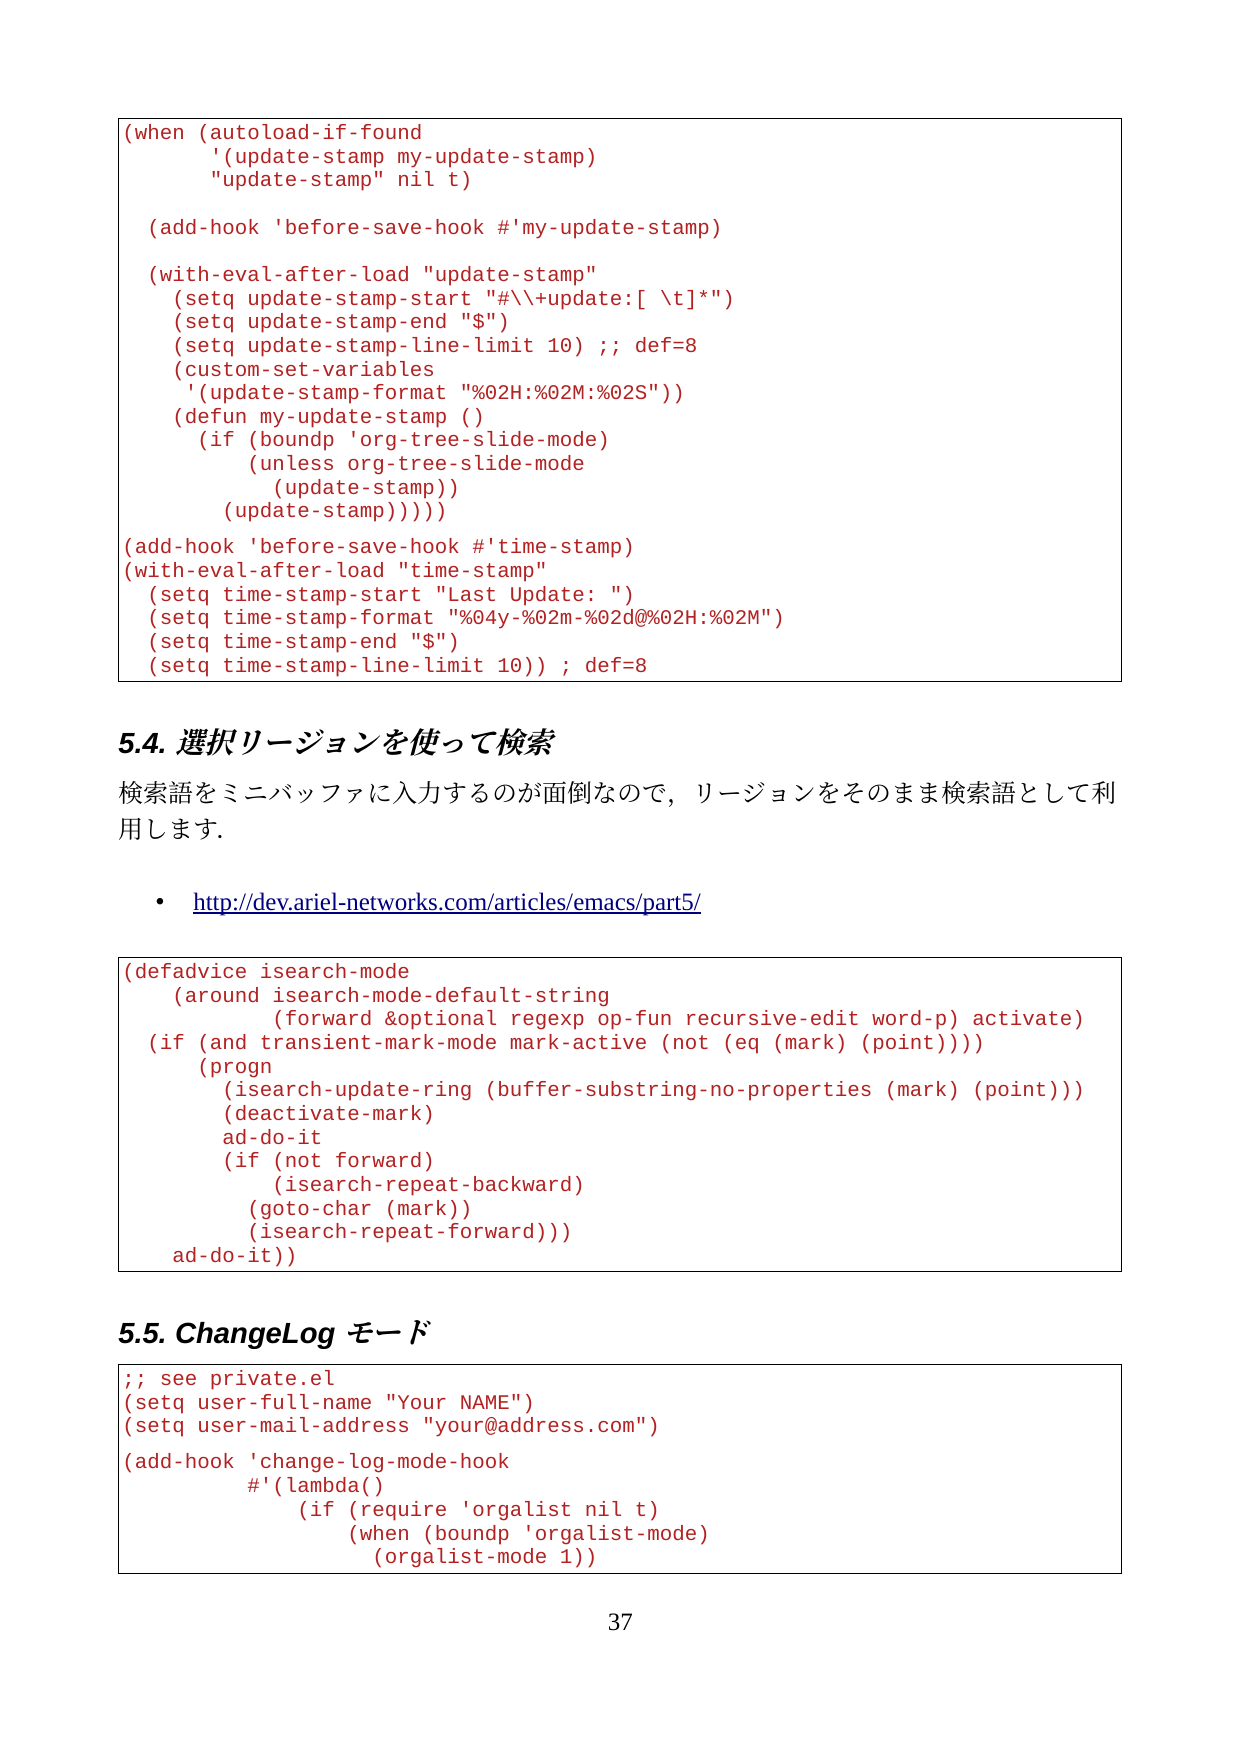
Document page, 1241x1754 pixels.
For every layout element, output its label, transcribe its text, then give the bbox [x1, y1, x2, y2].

text (around isearch-mode-default-string [119, 981, 1121, 1004]
text (isearch-repeat-backward) [119, 1170, 1121, 1194]
text (setq time-stamp-start "Last Update: ") [119, 580, 1121, 603]
text 検索語をミニバッファに入力するのが面倒なので，リージョンをそのまま検索語として利用します． [118, 774, 1122, 875]
text (goto-char (mark)) [119, 1194, 1121, 1217]
text (with-eval-after-load "update-stamp" [119, 260, 1121, 284]
text '(update-stamp-format "%02H:%02M:%02S")) [119, 378, 1121, 402]
text (setq user-mail-address "your@address.com") [119, 1412, 1121, 1439]
text (setq time-stamp-format "%04y-%02m-%02d@%02H:%02M") [119, 603, 1121, 627]
text (setq time-stamp-line-limit 10)) ; def=8 [119, 651, 1121, 681]
subtitle 選択リージョンを使って検索 [118, 720, 1122, 762]
subtitle ChangeLog モード [118, 1310, 1122, 1352]
list http://dev.ariel-networks.com/articles/emacs/part5/ [156, 887, 1122, 945]
text (add-hook 'before-save-hook #'my-update-stamp) [119, 213, 1121, 236]
text (add-hook 'change-log-mode-hook [119, 1448, 1121, 1471]
text (forward &optional regexp op-fun recursive-edit word-p) activate) [119, 1004, 1121, 1028]
text "update-stamp" nil t) [119, 165, 1121, 189]
text (isearch-update-ring (buffer-substring-no-properties (mark) (point))) [119, 1075, 1121, 1099]
text (if (not forward) [119, 1146, 1121, 1170]
text (defun my-update-stamp () [119, 402, 1121, 426]
text ad-do-it)) [119, 1241, 1121, 1271]
text (when (boundp 'orgalist-mode) [119, 1518, 1121, 1542]
text ;; see private.el [119, 1365, 1121, 1388]
text (setq update-stamp-end "$") [119, 307, 1121, 331]
text (progn [119, 1052, 1121, 1075]
text (setq user-full-name "Your NAME") [119, 1388, 1121, 1412]
text (unless org-tree-slide-mode [119, 449, 1121, 473]
text (update-stamp)) [119, 473, 1121, 496]
text '(update-stamp my-update-stamp) [119, 142, 1121, 165]
text (when (autoload-if-found [119, 119, 1121, 142]
text #'(lambda() [119, 1471, 1121, 1495]
text (orgalist-mode 1)) [119, 1542, 1121, 1573]
text ad-do-it [119, 1123, 1121, 1146]
text (deactivate-mark) [119, 1099, 1121, 1123]
text (add-hook 'before-save-hook #'time-stamp) [119, 532, 1121, 556]
text (setq update-stamp-line-limit 10) ;; def=8 [119, 331, 1121, 354]
text (if (and transient-mark-mode mark-active (not (eq (mark) (point)))) [119, 1028, 1121, 1052]
text (setq time-stamp-end "$") [119, 627, 1121, 651]
text (setq update-stamp-start "#\\+update:[ \t]*") [119, 284, 1121, 307]
text (custom-set-variables [119, 354, 1121, 378]
text (defadvice isearch-mode [119, 958, 1121, 981]
text (if (boundp 'org-tree-slide-mode) [119, 426, 1121, 449]
text (if (require 'orgalist nil t) [119, 1495, 1121, 1518]
text (with-eval-after-load "time-stamp" [119, 556, 1121, 580]
text (update-stamp))))) [119, 496, 1121, 524]
text (isearch-repeat-forward))) [119, 1217, 1121, 1241]
